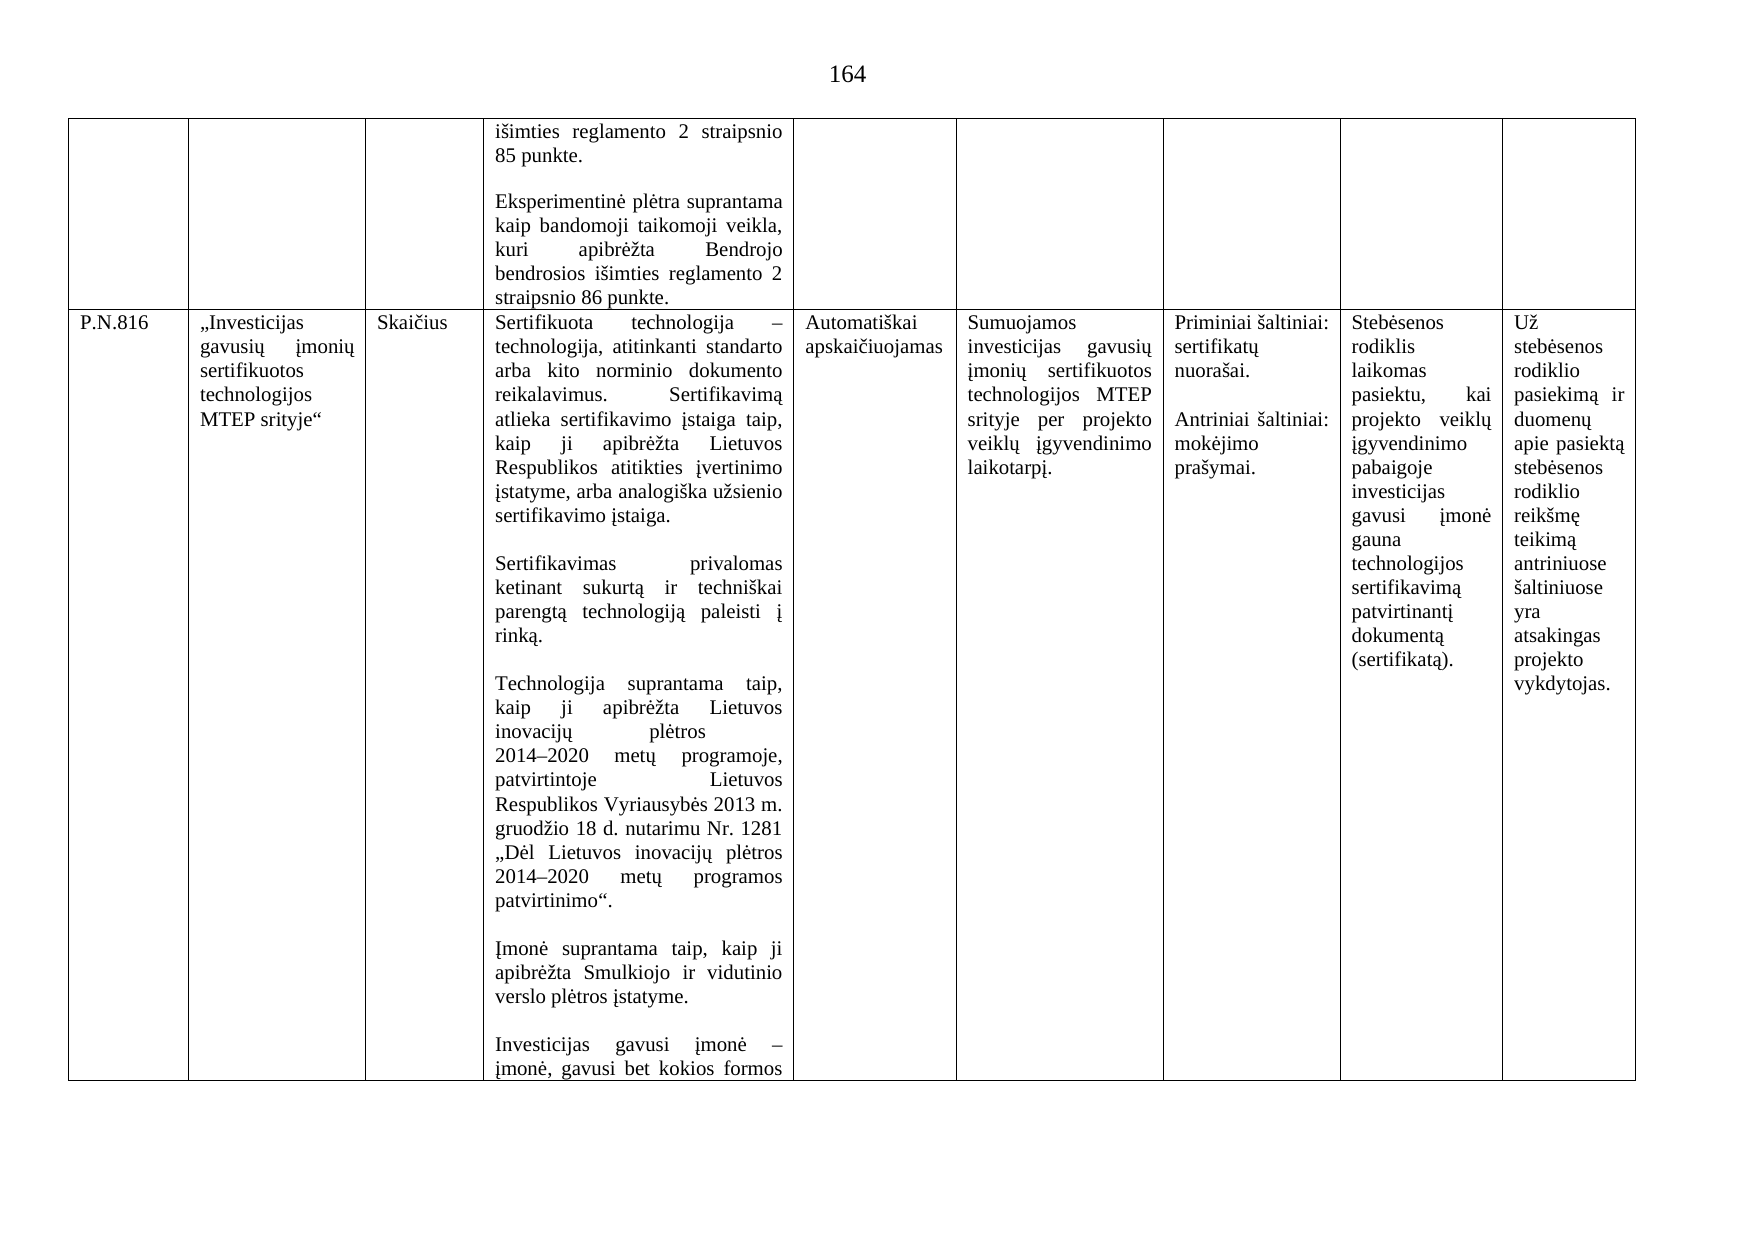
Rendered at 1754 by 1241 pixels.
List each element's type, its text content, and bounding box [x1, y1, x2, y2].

table_cell Skaičius [366, 310, 483, 1080]
table_cell Už stebėsenos rodiklio pasiekimą ir duomenų apie pasiektą stebėsenos rodiklio reikšmę teikimą antriniuose šaltiniuose yra atsakingas projekto vykdytojas. [1503, 310, 1635, 1080]
table_cell Stebėsenos rodiklis laikomas pasiektu, kai projekto veiklų įgyvendinimo pabaigoje investicijas gavusi įmonė gauna technologijos sertifikavimą patvirtinantį dokumentą (sertifikatą). [1341, 310, 1502, 1080]
table_cell Automatiškai apskaičiuojamas [794, 310, 956, 1080]
table_cell Sumuojamos investicijas gavusių įmonių sertifikuotos technologijos MTEP srityje per projekto veiklų įgyvendinimo laikotarpį. [957, 310, 1163, 1080]
table_cell [957, 119, 1163, 309]
table_cell Sertifikuota technologija – technologija, atitinkanti standarto arba kito norminio dokumento reikalavimus. Sertifikavimą atlieka sertifikavimo įstaiga taip, kaip ji apibrėžta Lietuvos Respublikos atitikties įvertinimo įstatyme, arba analogiška užsienio sertifikavimo įstaiga. Sertifikavimas privalomas ketinant sukurtą ir techniškai parengtą technologiją paleisti į rinką. Technologija suprantama taip, kaip ji apibrėžta Lietuvos inovacijų plėtros 2014–2020 metų programoje, patvirtintoje Lietuvos Respublikos Vyriausybės 2013 m. gruodžio 18 d. nutarimu Nr. 1281 „Dėl Lietuvos inovacijų plėtros 2014–2020 metų programos patvirtinimo“. Įmonė suprantama taip, kaip ji apibrėžta Smulkiojo ir vidutinio verslo plėtros įstatyme. Investicijas gavusi įmonė – įmonė, gavusi bet kokios formos [484, 310, 793, 1080]
table_cell [189, 119, 365, 309]
table_cell [794, 119, 956, 309]
table_cell [1341, 119, 1502, 309]
table_cell [1164, 119, 1340, 309]
table_cell [69, 119, 188, 309]
table_cell [366, 119, 483, 309]
table_cell Priminiai šaltiniai: sertifikatų nuorašai. Antriniai šaltiniai: mokėjimo prašymai. [1164, 310, 1340, 1080]
table_cell „Investicijas gavusių įmonių sertifikuotos technologijos MTEP srityje“ [189, 310, 365, 1080]
table_cell išimties reglamento 2 straipsnio 85 punkte. Eksperimentinė plėtra suprantama kaip bandomoji taikomoji veikla, kuri apibrėžta Bendrojo bendrosios išimties reglamento 2 straipsnio 86 punkte. [484, 119, 793, 309]
table_cell [1503, 119, 1635, 309]
table_cell P.N.816 [69, 310, 188, 1080]
